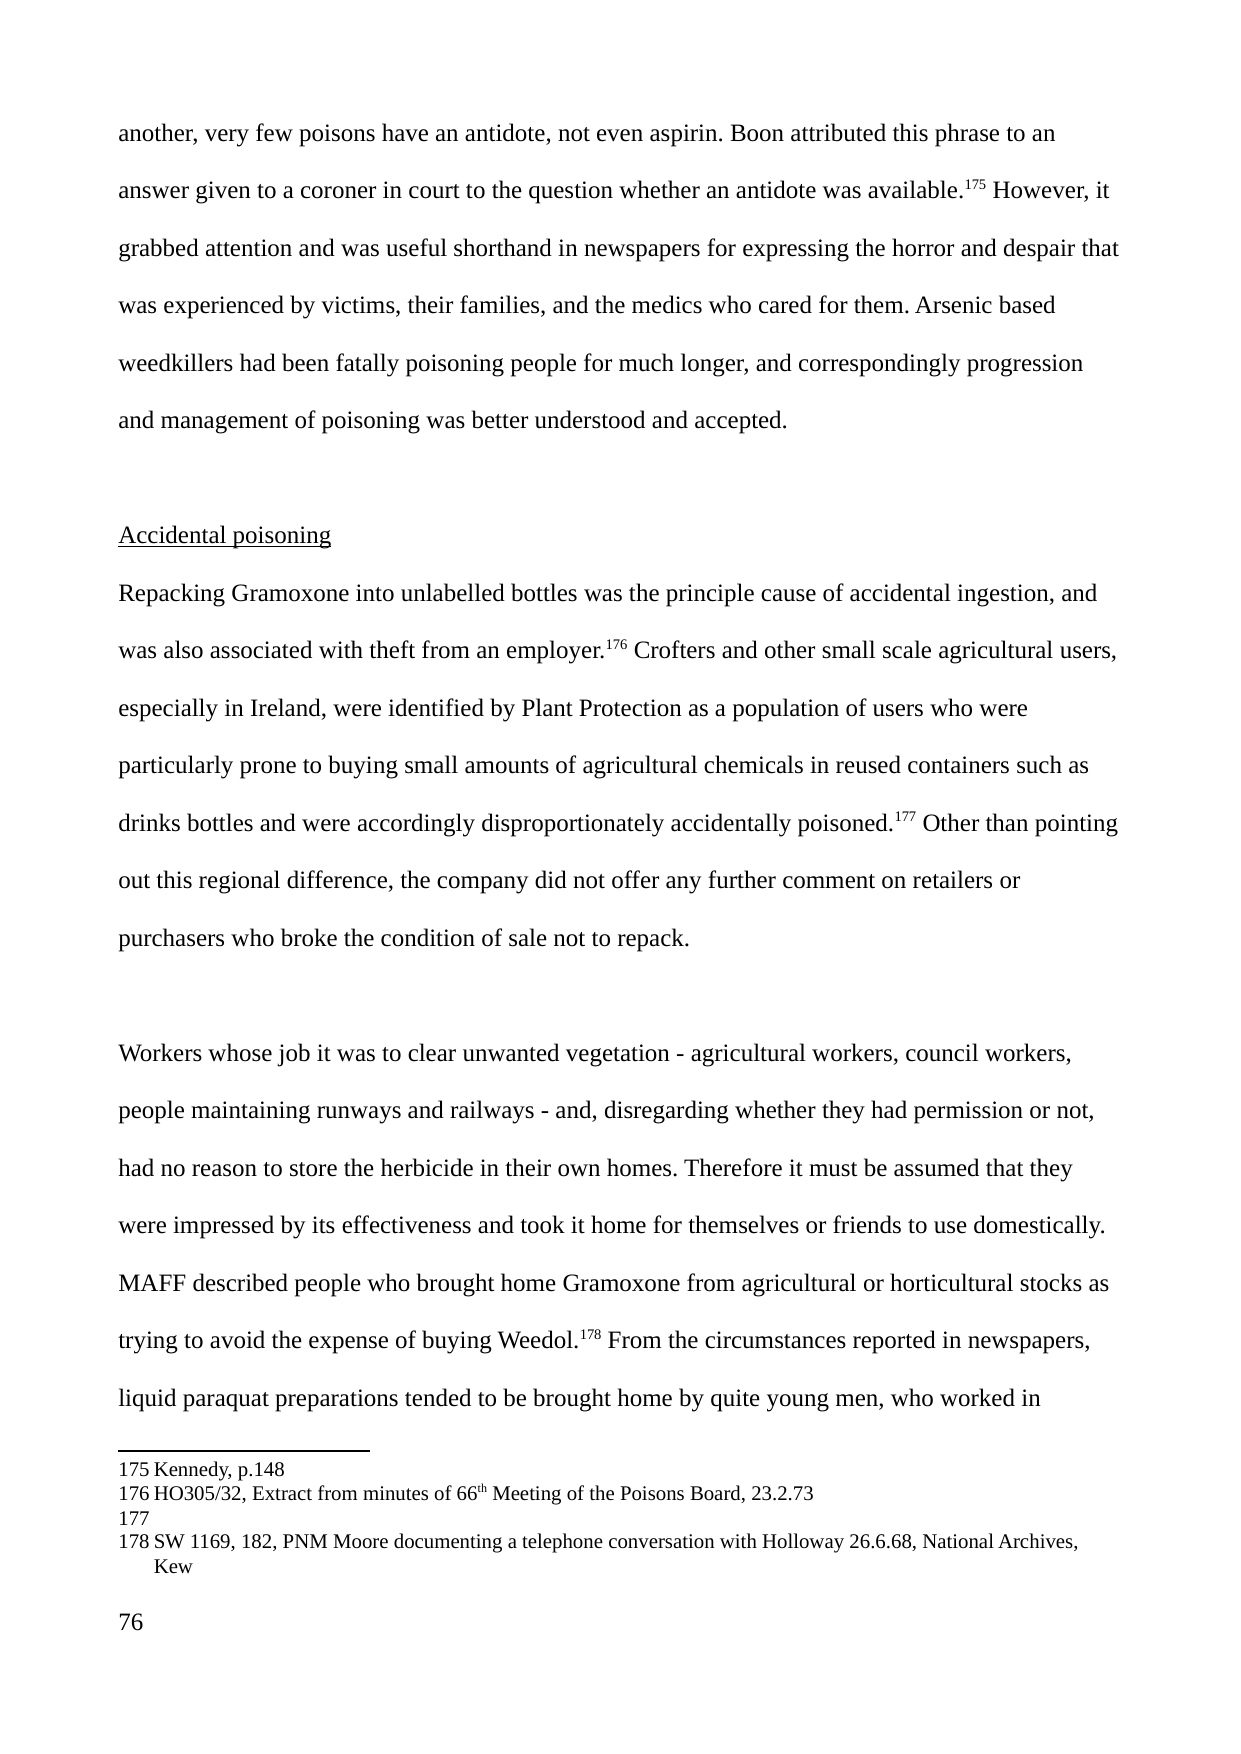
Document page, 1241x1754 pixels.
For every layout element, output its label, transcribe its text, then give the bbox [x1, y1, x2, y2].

text Accidental poisoning [118, 521, 1122, 549]
text Workers whose job it was to clear unwanted vegetation - agricultural workers, council workers, people maintaining runways and railways - and, disregarding whether they had permission or not, had no reason to store the herbicide in their own homes. Therefore it must be assumed that they were impressed by its effectiveness and took it home for themselves or friends to use domestically. MAFF described people who brought home Gramoxone from agricultural or horticultural stocks as trying to avoid the expense of buying Weedol. From the circumstances reported in newspapers, liquid paraquat preparations tended to be brought home by quite young men, who worked in [118, 1038, 1122, 1412]
text Repacking Gramoxone into unlabelled bottles was the principle cause of accidental ingestion, and was also associated with theft from an employer. Crofters and other small scale agricultural users, especially in Ireland, were identified by Plant Protection as a population of users who were particularly prone to buying small amounts of agricultural chemicals in reused containers such as drinks bottles and were accordingly disproportionately accidentally poisoned. Other than pointing out this regional difference, the company did not offer any further comment on retailers or purchasers who broke the condition of sale not to repack. [118, 578, 1122, 952]
text another, very few poisons have an antidote, not even aspirin. Boon attributed this phrase to an answer given to a coroner in court to the question whether an antidote was available. However, it grabbed attention and was useful shorthand in newspapers for expressing the horror and despair that was experienced by victims, their families, and the medics who cared for them. Arsenic based weedkillers had been fatally poisoning people for much longer, and correspondingly progression and management of poisoning was better understood and accepted. [118, 118, 1122, 434]
text HO305/32, Extract from minutes of 66th Meeting of the Poisons Board, 23.2.73 [118, 1481, 1122, 1505]
text SW 1169, 182, PNM Moore documenting a telephone conversation with Holloway 26.6.68, National Archives, Kew [118, 1529, 1122, 1578]
text Kennedy, p.148 [118, 1457, 1122, 1481]
